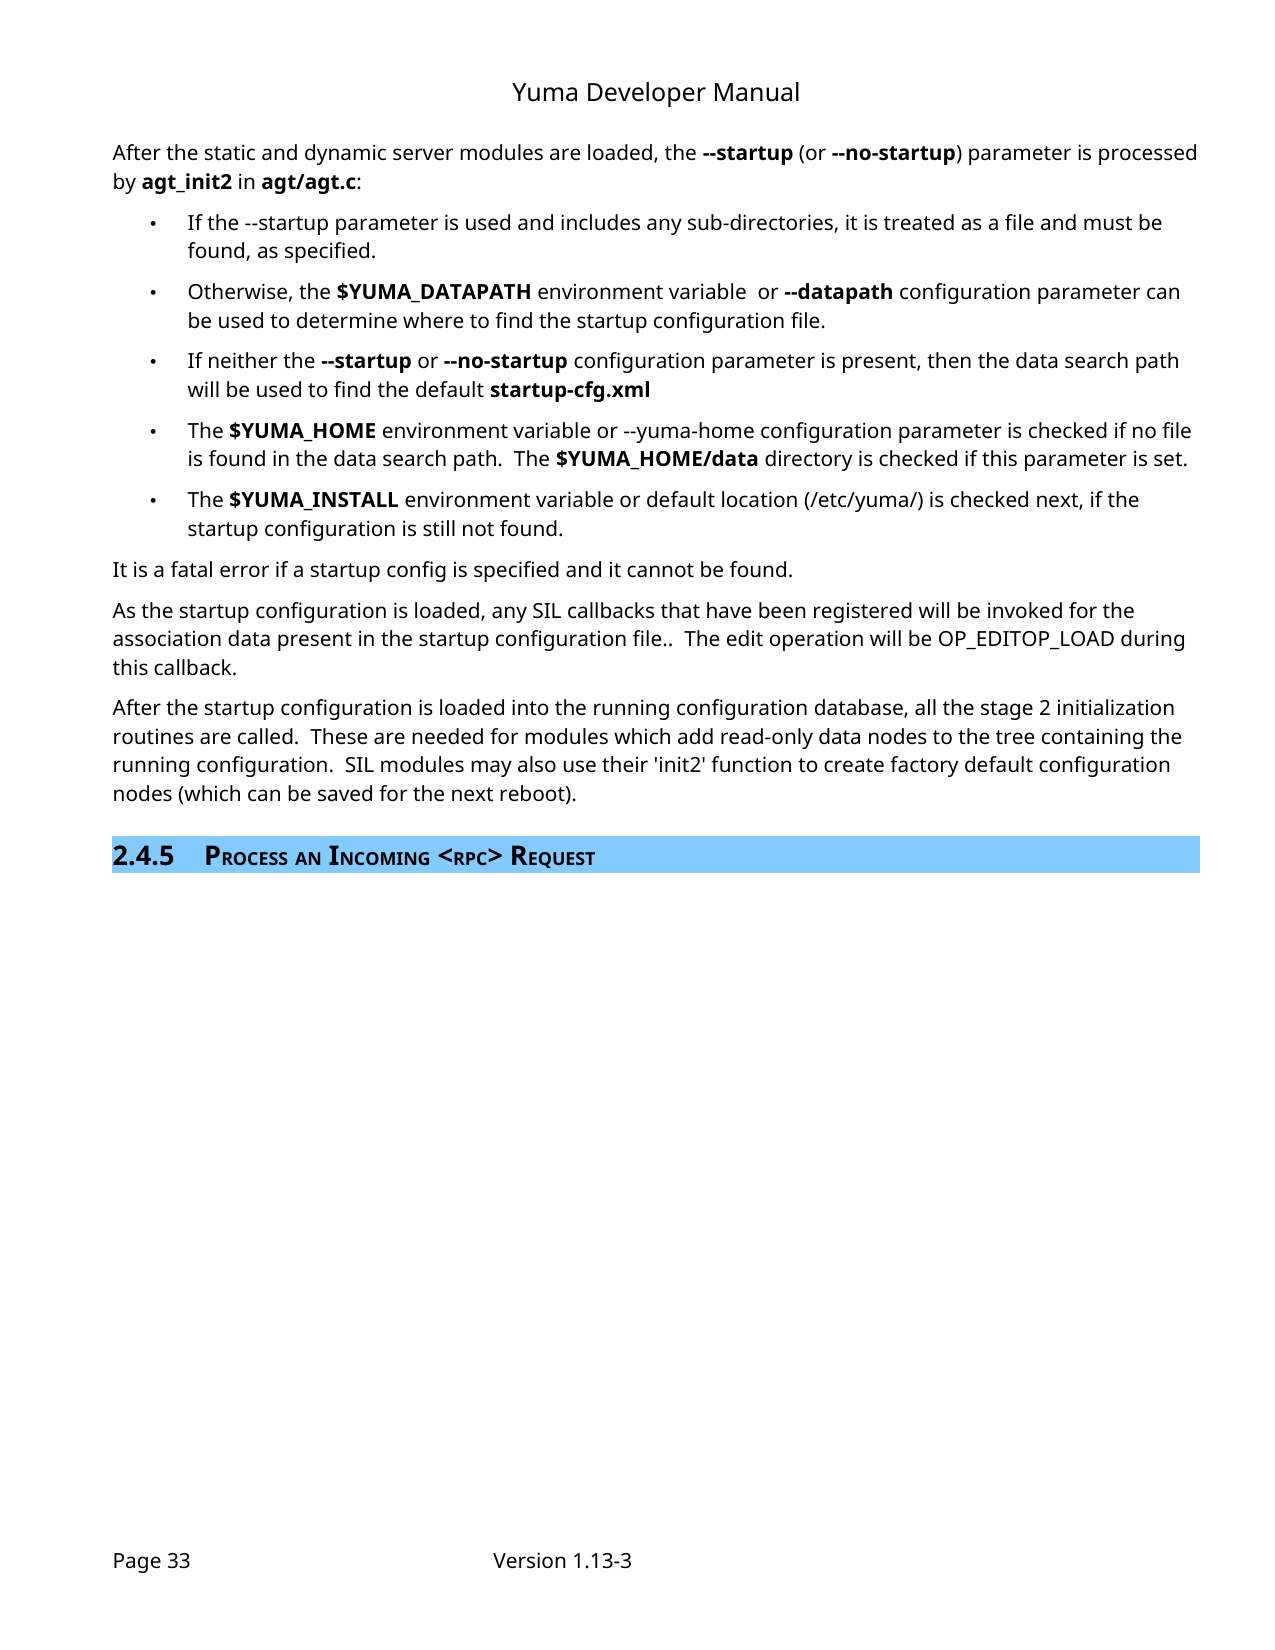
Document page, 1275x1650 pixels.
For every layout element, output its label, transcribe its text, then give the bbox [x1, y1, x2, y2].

list If neither the --startup or --no-startup configuration parameter is present, then the data search path will be used to find the default startup-cfg.xml [150, 347, 1200, 403]
list The $YUMA_INSTALL environment variable or default location (/etc/yuma/) is checked next, if the startup configuration is still not found. [150, 485, 1200, 542]
text As the startup configuration is loaded, any SIL callbacks that have been registered will be invoked for the association data present in the startup configuration file.. The edit operation will be OP_EDITOP_LOAD during this callback. [112, 596, 1200, 681]
text After the startup configuration is loaded into the running configuration database, all the stage 2 initialization routines are called. These are needed for modules which add read-only data nodes to the tree containing the running configuration. SIL modules may also use their 'init2' function to create factory default configuration nodes (which can be saved for the next reboot). [112, 693, 1200, 807]
list Otherwise, the $YUMA_DATAPATH environment variable or --datapath configuration parameter can be used to determine where to find the startup configuration file. [150, 277, 1200, 334]
text It is a fatal error if a startup config is specified and it cannot be found. [112, 555, 1200, 583]
list If the --startup parameter is used and includes any sub-directories, it is treated as a file and must be found, as specified. [150, 208, 1200, 265]
text After the static and dynamic server modules are loaded, the --startup (or --no-startup) parameter is processed by agt_init2 in agt/agt.c: [112, 138, 1200, 195]
list The $YUMA_HOME environment variable or --yuma-home configuration parameter is checked if no file is found in the data search path. The $YUMA_HOME/data directory is checked if this parameter is set. [150, 416, 1200, 473]
